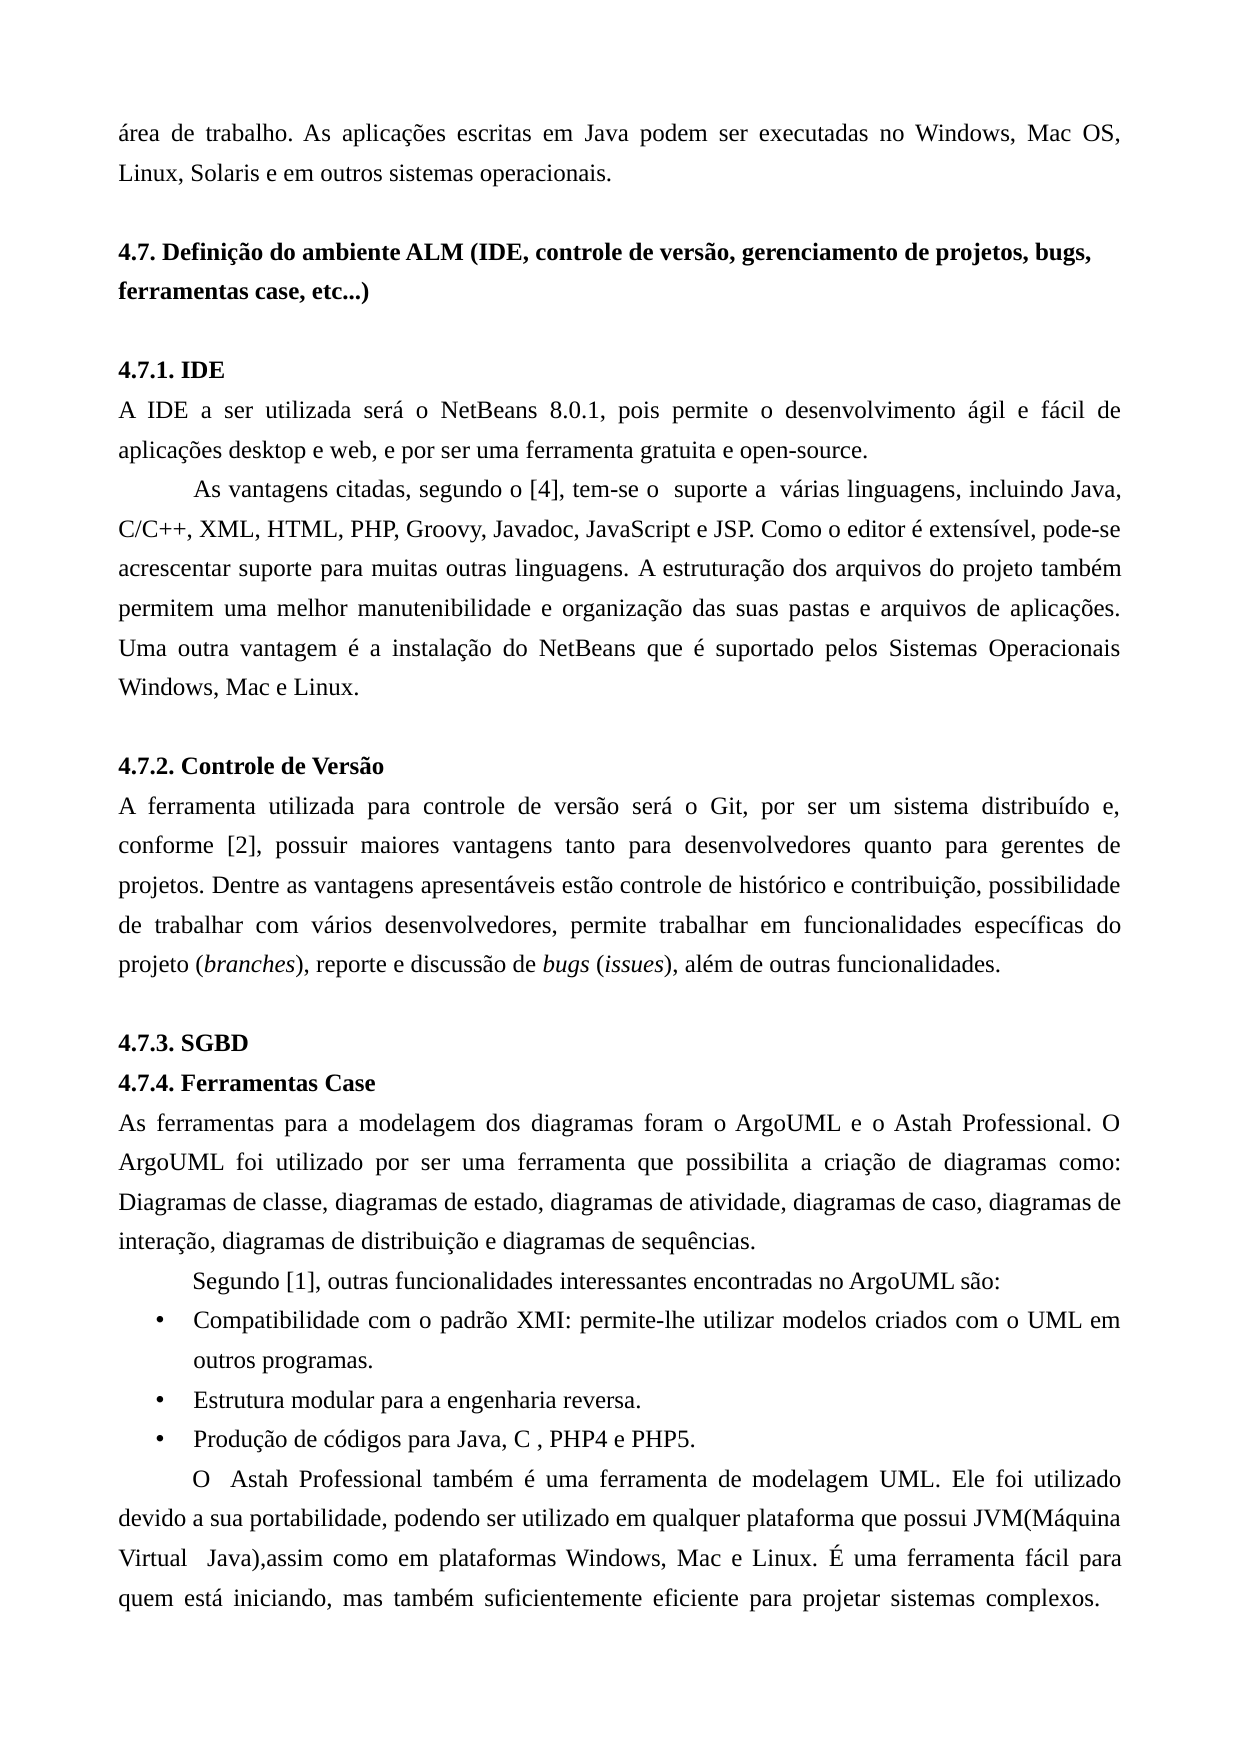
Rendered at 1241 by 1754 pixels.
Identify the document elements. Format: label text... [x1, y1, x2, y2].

text 4.7.2. Controle de Versão [118, 751, 1122, 780]
list Estrutura modular para a engenharia reversa. [156, 1385, 1122, 1413]
text 4.7.1. IDE [118, 356, 1122, 384]
text A IDE a ser utilizada será o NetBeans 8.0.1, pois permite o desenvolvimento ágil e fácil de aplicações desktop e web, e por ser uma ferramenta gratuita e open-source. [118, 395, 1122, 463]
text área de trabalho. As aplicações escritas em Java podem ser executadas no Windows, Mac OS, Linux, Solaris e em outros sistemas operacionais. [118, 118, 1122, 186]
text 4.7.4. Ferramentas Case [118, 1068, 1122, 1097]
text Segundo [1], outras funcionalidades interessantes encontradas no ArgoUML são: [118, 1266, 1122, 1295]
text O Astah Professional também é uma ferramenta de modelagem UML. Ele foi utilizado devido a sua portabilidade, podendo ser utilizado em qualquer plataforma que possui JVM(Máquina Virtual Java),assim como em plataformas Windows, Mac e Linux. É uma ferramenta fácil para quem está iniciando, mas também suficientemente eficiente para projetar sistemas complexos. [118, 1464, 1122, 1611]
list Produção de códigos para Java, C , PHP4 e PHP5. [156, 1424, 1122, 1453]
text 4.7.3. SGBD [118, 1028, 1122, 1057]
text As vantagens citadas, segundo o [4], tem-se o suporte a várias linguagens, incluindo Java, C/C++, XML, HTML, PHP, Groovy, Javadoc, JavaScript e JSP. Como o editor é extensível, pode-se acrescentar suporte para muitas outras linguagens. A estruturação dos arquivos do projeto também permitem uma melhor manutenibilidade e organização das suas pastas e arquivos de aplicações. Uma outra vantagem é a instalação do NetBeans que é suportado pelos Sistemas Operacionais Windows, Mac e Linux. [118, 474, 1122, 701]
text As ferramentas para a modelagem dos diagramas foram o ArgoUML e o Astah Professional. O ArgoUML foi utilizado por ser uma ferramenta que possibilita a criação de diagramas como: Diagramas de classe, diagramas de estado, diagramas de atividade, diagramas de caso, diagramas de interação, diagramas de distribuição e diagramas de sequências. [118, 1108, 1122, 1255]
text A ferramenta utilizada para controle de versão será o Git, por ser um sistema distribuído e, conforme [2], possuir maiores vantagens tanto para desenvolvedores quanto para gerentes de projetos. Dentre as vantagens apresentáveis estão controle de histórico e contribuição, possibilidade de trabalhar com vários desenvolvedores, permite trabalhar em funcionalidades específicas do projeto (branches), reporte e discussão de bugs (issues), além de outras funcionalidades. [118, 791, 1122, 978]
list Compatibilidade com o padrão XMI: permite-lhe utilizar modelos criados com o UML em outros programas. [156, 1306, 1122, 1374]
text 4.7. Definição do ambiente ALM (IDE, controle de versão, gerenciamento de projetos, bugs, ferramentas case, etc...) [118, 237, 1122, 305]
